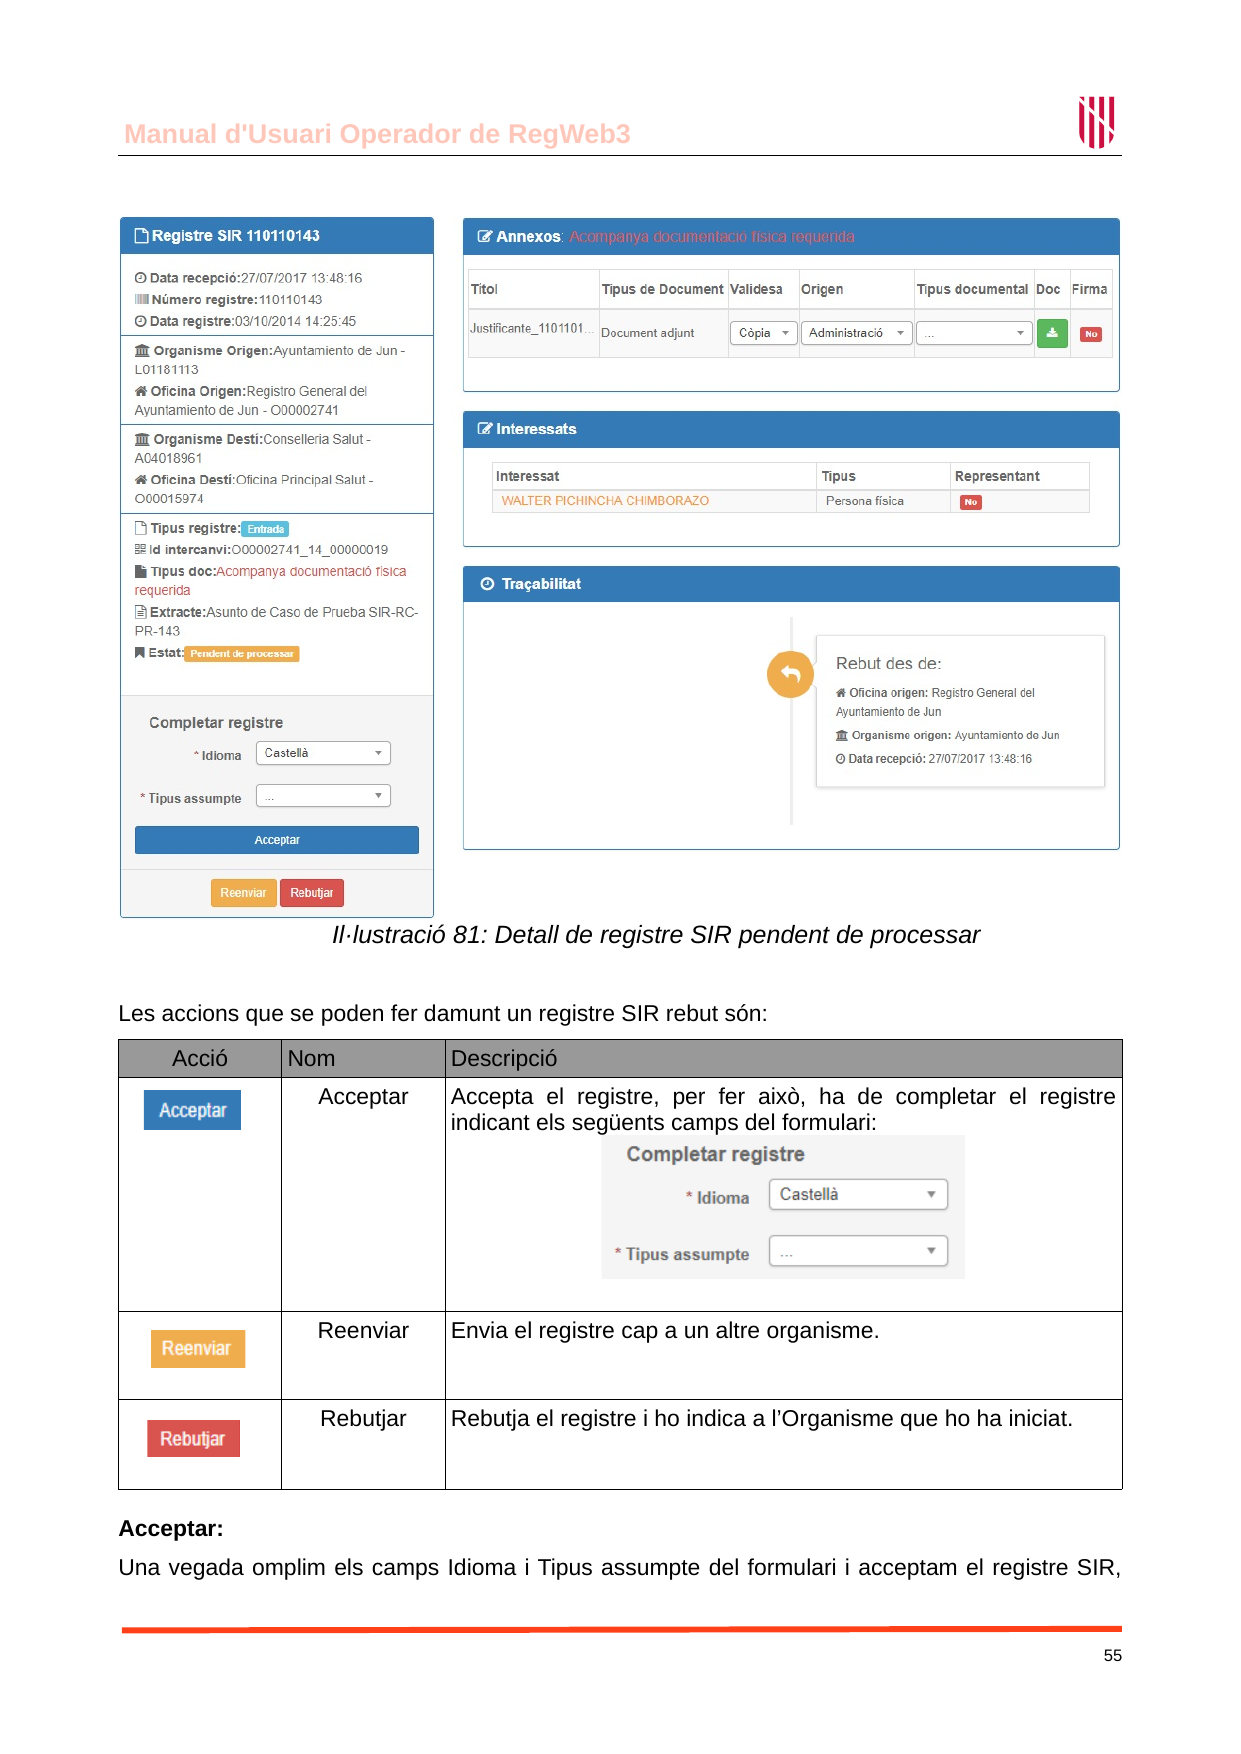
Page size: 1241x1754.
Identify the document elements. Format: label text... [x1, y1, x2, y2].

list Il·lustració 81: Detall de registre SIR pendent de processar [156, 921, 1122, 949]
picture [118, 215, 1123, 921]
text Les accions que se poden fer damunt un registre SIR rebut són: [118, 1000, 1122, 1027]
table_header Nom [282, 1040, 445, 1077]
table_cell [119, 1078, 281, 1311]
picture [1076, 94, 1117, 150]
text Una vegada omplim els camps Idioma i Tipus assumpte del formulari i acceptam el registre SIR, [118, 1554, 1122, 1580]
text Acceptar: [118, 1515, 1122, 1541]
table_cell Rebutjar [282, 1400, 445, 1489]
table_cell Accepta el registre, per fer això, ha de completar el registre indicant els següents camps del formulari: [446, 1078, 1122, 1311]
table_cell Acceptar [282, 1078, 445, 1311]
table_cell [119, 1400, 281, 1489]
table_cell Envia el registre cap a un altre organisme. [446, 1312, 1122, 1399]
table_header Descripció [446, 1040, 1122, 1077]
table_cell Rebutja el registre i ho indica a l’Organisme que ho ha iniciat. [446, 1400, 1122, 1489]
picture [601, 1135, 966, 1279]
table_cell [119, 1312, 281, 1399]
table_header Acció [119, 1040, 281, 1077]
table_cell Reenviar [282, 1312, 445, 1399]
